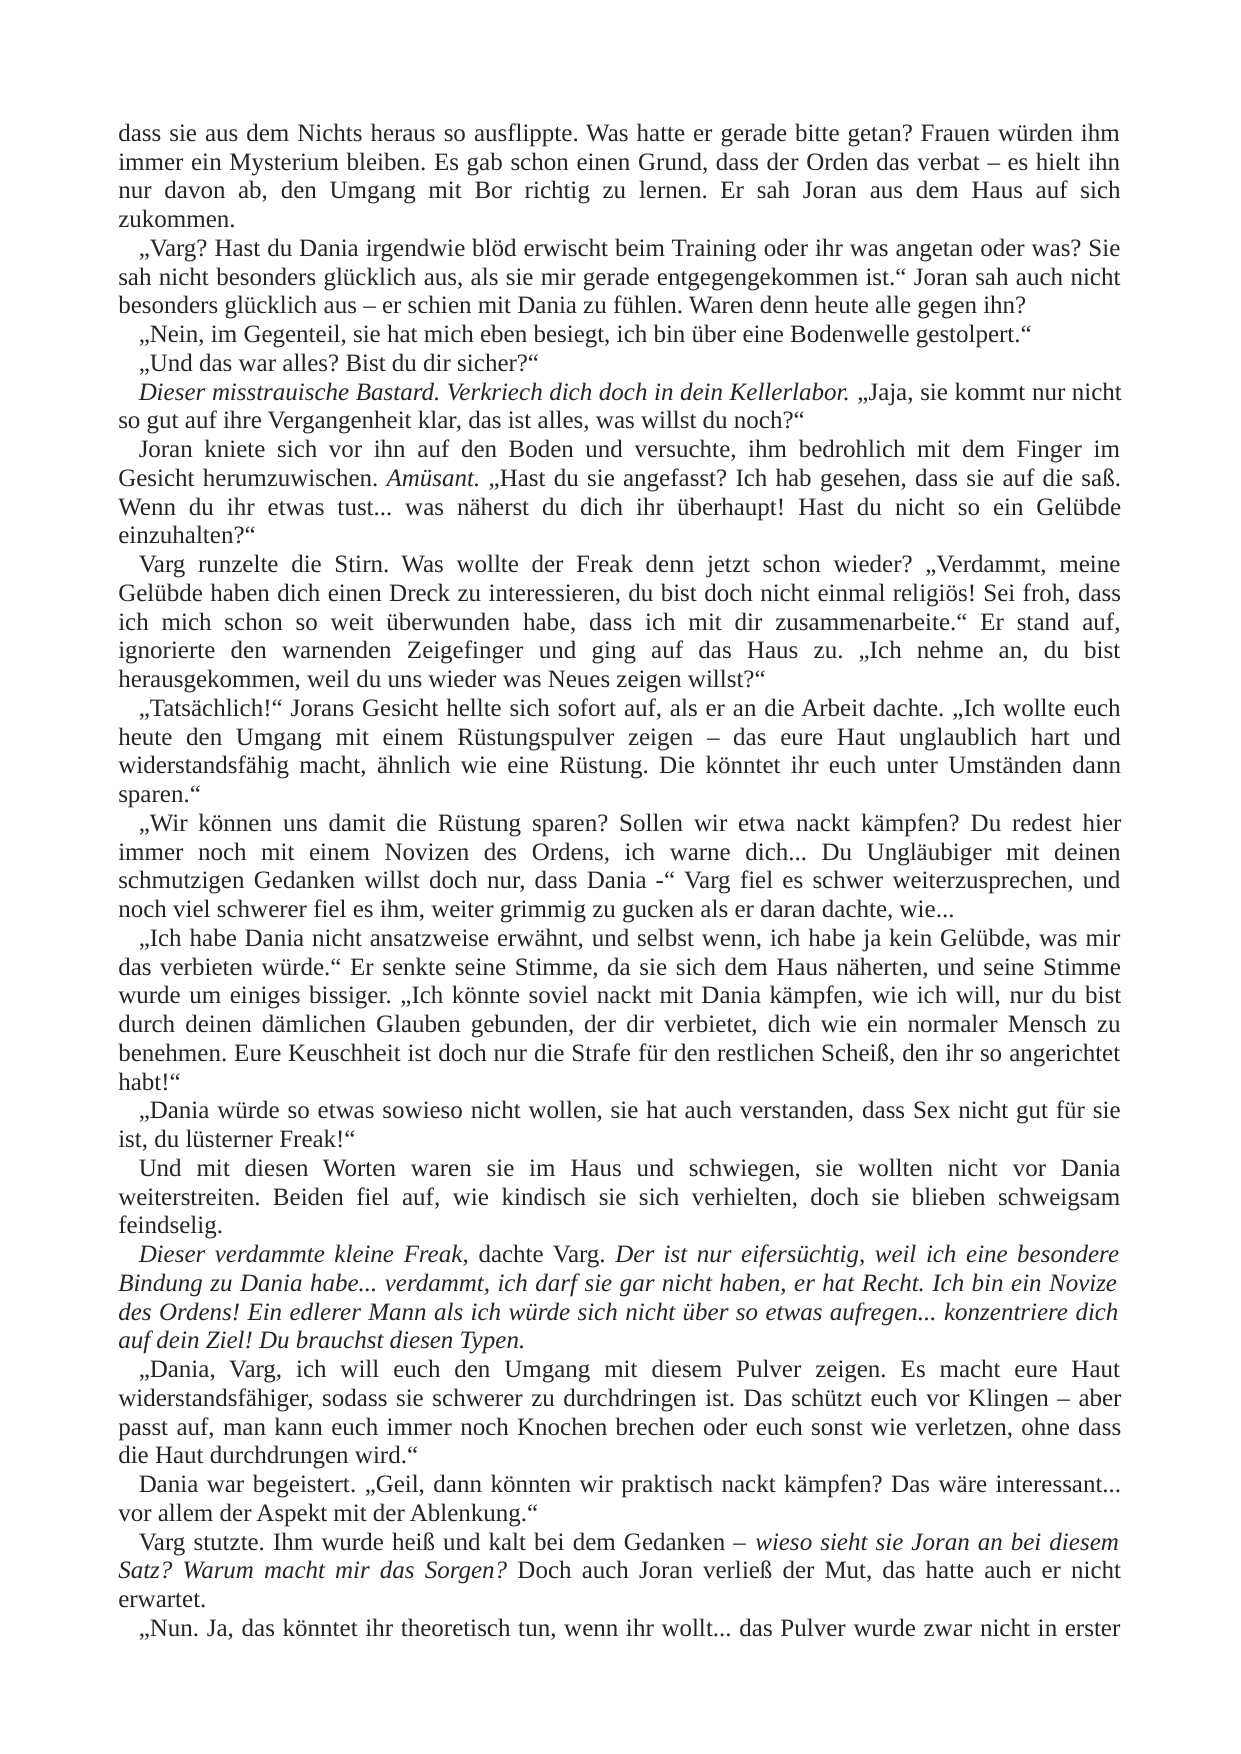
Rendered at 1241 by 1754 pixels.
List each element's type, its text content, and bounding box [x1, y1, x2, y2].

text dass sie aus dem Nichts heraus so ausflippte. Was hatte er gerade bitte getan? Frauen würden ihm immer ein Mysterium bleiben. Es gab schon einen Grund, dass der Orden das verbat – es hielt ihn nur davon ab, den Umgang mit Bor richtig zu lernen. Er sah Joran aus dem Haus auf sich zukommen. [118, 118, 1122, 233]
text Dania war begeistert. „Geil, dann könnten wir praktisch nackt kämpfen? Das wäre interessant... vor allem der Aspekt mit der Ablenkung.“ [118, 1469, 1122, 1527]
text Und mit diesen Worten waren sie im Haus und schwiegen, sie wollten nicht vor Dania weiterstreiten. Beiden fiel auf, wie kindisch sie sich verhielten, doch sie blieben schweigsam feindselig. [118, 1153, 1122, 1239]
text Dieser misstrauische Bastard. Verkriech dich doch in dein Kellerlabor. „Jaja, sie kommt nur nicht so gut auf ihre Vergangenheit klar, das ist alles, was willst du noch?“ [118, 377, 1122, 434]
text Varg runzelte die Stirn. Was wollte der Freak denn jetzt schon wieder? „Verdammt, meine Gelübde haben dich einen Dreck zu interessieren, du bist doch nicht einmal religiös! Sei froh, dass ich mich schon so weit überwunden habe, dass ich mit dir zusammenarbeite.“ Er stand auf, ignorierte den warnenden Zeigefinger und ging auf das Haus zu. „Ich nehme an, du bist herausgekommen, weil du uns wieder was Neues zeigen willst?“ [118, 549, 1122, 693]
text „Dania würde so etwas sowieso nicht wollen, sie hat auch verstanden, dass Sex nicht gut für sie ist, du lüsterner Freak!“ [118, 1096, 1122, 1153]
text „Dania, Varg, ich will euch den Umgang mit diesem Pulver zeigen. Es macht eure Haut widerstandsfähiger, sodass sie schwerer zu durchdringen ist. Das schützt euch vor Klingen – aber passt auf, man kann euch immer noch Knochen brechen oder euch sonst wie verletzen, ohne dass die Haut durchdrungen wird.“ [118, 1354, 1122, 1469]
text „Ich habe Dania nicht ansatzweise erwähnt, und selbst wenn, ich habe ja kein Gelübde, was mir das verbieten würde.“ Er senkte seine Stimme, da sie sich dem Haus näherten, und seine Stimme wurde um einiges bissiger. „Ich könnte soviel nackt mit Dania kämpfen, wie ich will, nur du bist durch deinen dämlichen Glauben gebunden, der dir verbietet, dich wie ein normaler Mensch zu benehmen. Eure Keuschheit ist doch nur die Strafe für den restlichen Scheiß, den ihr so angerichtet habt!“ [118, 923, 1122, 1096]
text „Und das war alles? Bist du dir sicher?“ [118, 348, 1122, 377]
text „Wir können uns damit die Rüstung sparen? Sollen wir etwa nackt kämpfen? Du redest hier immer noch mit einem Novizen des Ordens, ich warne dich... Du Ungläubiger mit deinen schmutzigen Gedanken willst doch nur, dass Dania -“ Varg fiel es schwer weiterzusprechen, und noch viel schwerer fiel es ihm, weiter grimmig zu gucken als er daran dachte, wie... [118, 808, 1122, 923]
text „Tatsächlich!“ Jorans Gesicht hellte sich sofort auf, als er an die Arbeit dachte. „Ich wollte euch heute den Umgang mit einem Rüstungspulver zeigen – das eure Haut unglaublich hart und widerstandsfähig macht, ähnlich wie eine Rüstung. Die könntet ihr euch unter Umständen dann sparen.“ [118, 693, 1122, 808]
text „Varg? Hast du Dania irgendwie blöd erwischt beim Training oder ihr was angetan oder was? Sie sah nicht besonders glücklich aus, als sie mir gerade entgegengekommen ist.“ Joran sah auch nicht besonders glücklich aus – er schien mit Dania zu fühlen. Waren denn heute alle gegen ihn? [118, 233, 1122, 319]
text Joran kniete sich vor ihn auf den Boden und versuchte, ihm bedrohlich mit dem Finger im Gesicht herumzuwischen. Amüsant. „Hast du sie angefasst? Ich hab gesehen, dass sie auf die saß. Wenn du ihr etwas tust... was näherst du dich ihr überhaupt! Hast du nicht so ein Gelübde einzuhalten?“ [118, 434, 1122, 549]
text „Nein, im Gegenteil, sie hat mich eben besiegt, ich bin über eine Bodenwelle gestolpert.“ [118, 319, 1122, 348]
text Varg stutzte. Ihm wurde heiß und kalt bei dem Gedanken – wieso sieht sie Joran an bei diesem Satz? Warum macht mir das Sorgen? Doch auch Joran verließ der Mut, das hatte auch er nicht erwartet. [118, 1527, 1122, 1613]
text Dieser verdammte kleine Freak, dachte Varg. Der ist nur eifersüchtig, weil ich eine besondere Bindung zu Dania habe... verdammt, ich darf sie gar nicht haben, er hat Recht. Ich bin ein Novize des Ordens! Ein edlerer Mann als ich würde sich nicht über so etwas aufregen... konzentriere dich auf dein Ziel! Du brauchst diesen Typen. [118, 1239, 1122, 1354]
text „Nun. Ja, das könntet ihr theoretisch tun, wenn ihr wollt... das Pulver wurde zwar nicht in erster [118, 1613, 1122, 1642]
